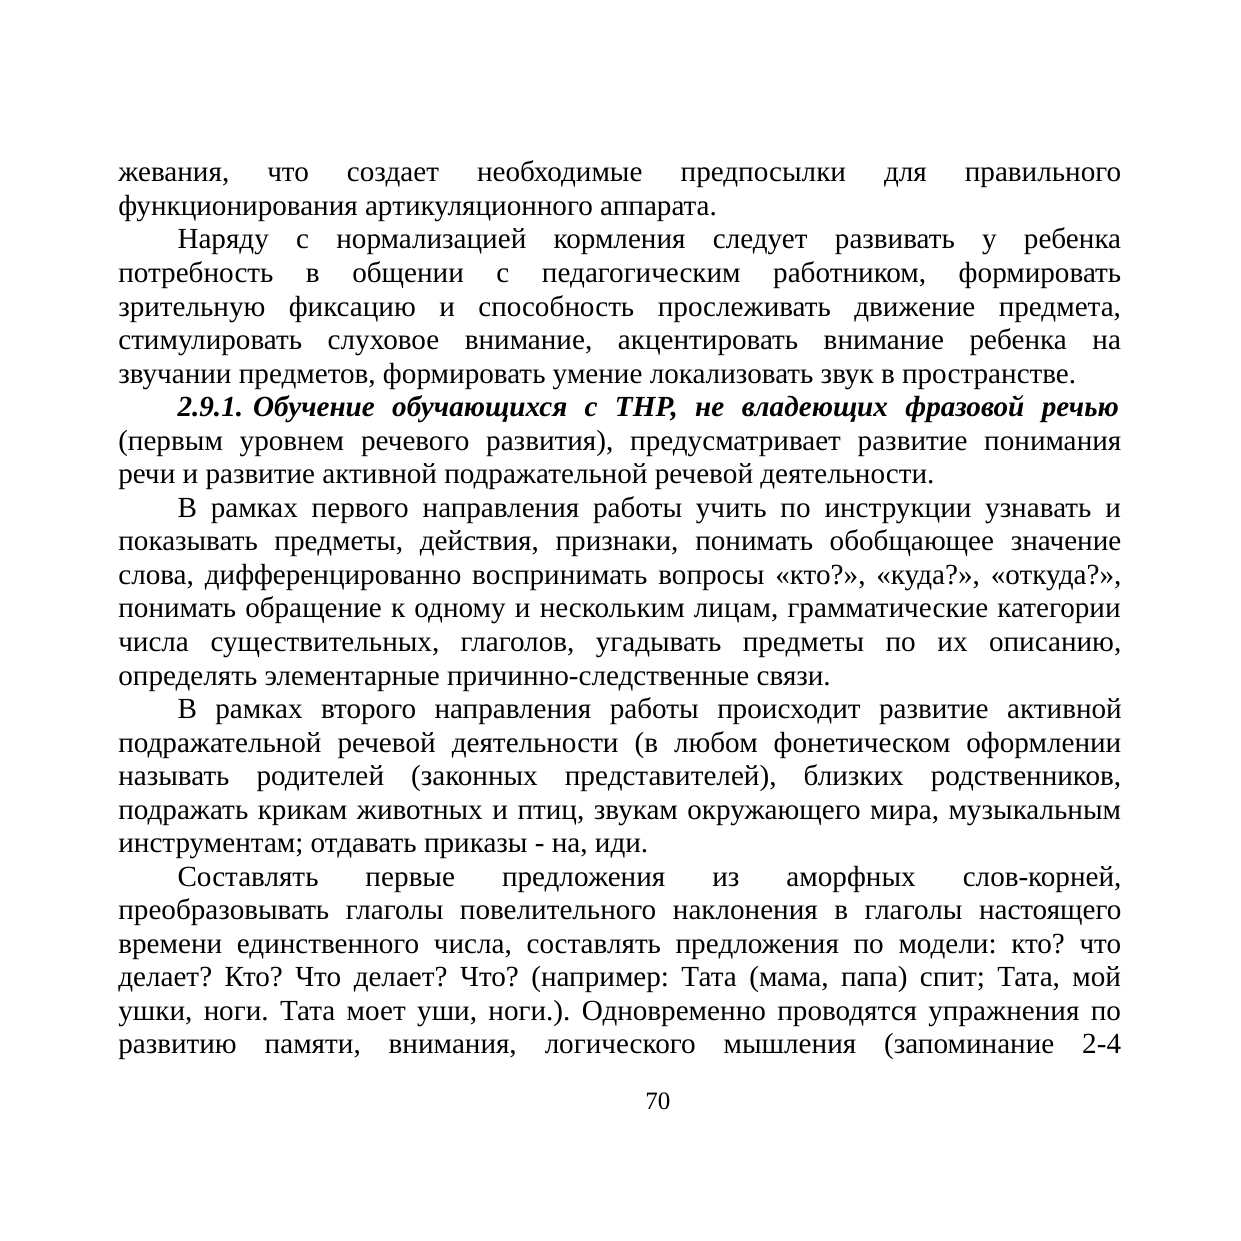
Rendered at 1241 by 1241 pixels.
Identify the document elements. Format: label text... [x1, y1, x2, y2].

text Наряду с нормализацией кормления следует развивать у ребенка потребность в общении с педагогическим работником, формировать зрительную фиксацию и способность прослеживать движение предмета, стимулировать слуховое внимание, акцентировать внимание ребенка на звучании предметов, формировать умение локализовать звук в пространстве. [118, 222, 1122, 389]
text В рамках первого направления работы учить по инструкции узнавать и показывать предметы, действия, признаки, понимать обобщающее значение слова, дифференцированно воспринимать вопросы «кто?», «куда?», «откуда?», понимать обращение к одному и нескольким лицам, грамматические категории числа существительных, глаголов, угадывать предметы по их описанию, определять элементарные причинно-следственные связи. [118, 490, 1122, 691]
text 2.9.1. Обучение обучающихся с ТНР, не владеющих фразовой речью (первым уровнем речевого развития), предусматривает развитие понимания речи и развитие активной подражательной речевой деятельности. [118, 389, 1122, 490]
text жевания, что создает необходимые предпосылки для правильного функционирования артикуляционного аппарата. [118, 154, 1122, 222]
text В рамках второго направления работы происходит развитие активной подражательной речевой деятельности (в любом фонетическом оформлении называть родителей (законных представителей), близких родственников, подражать крикам животных и птиц, звукам окружающего мира, музыкальным инструментам; отдавать приказы - на, иди. [118, 691, 1122, 859]
text Составлять первые предложения из аморфных слов-корней, преобразовывать глаголы повелительного наклонения в глаголы настоящего времени единственного числа, составлять предложения по модели: кто? что делает? Кто? Что делает? Что? (например: Тата (мама, папа) спит; Тата, мой ушки, ноги. Тата моет уши, ноги.). Одновременно проводятся упражнения по развитию памяти, внимания, логического мышления (запоминание 2-4 [118, 859, 1122, 1060]
